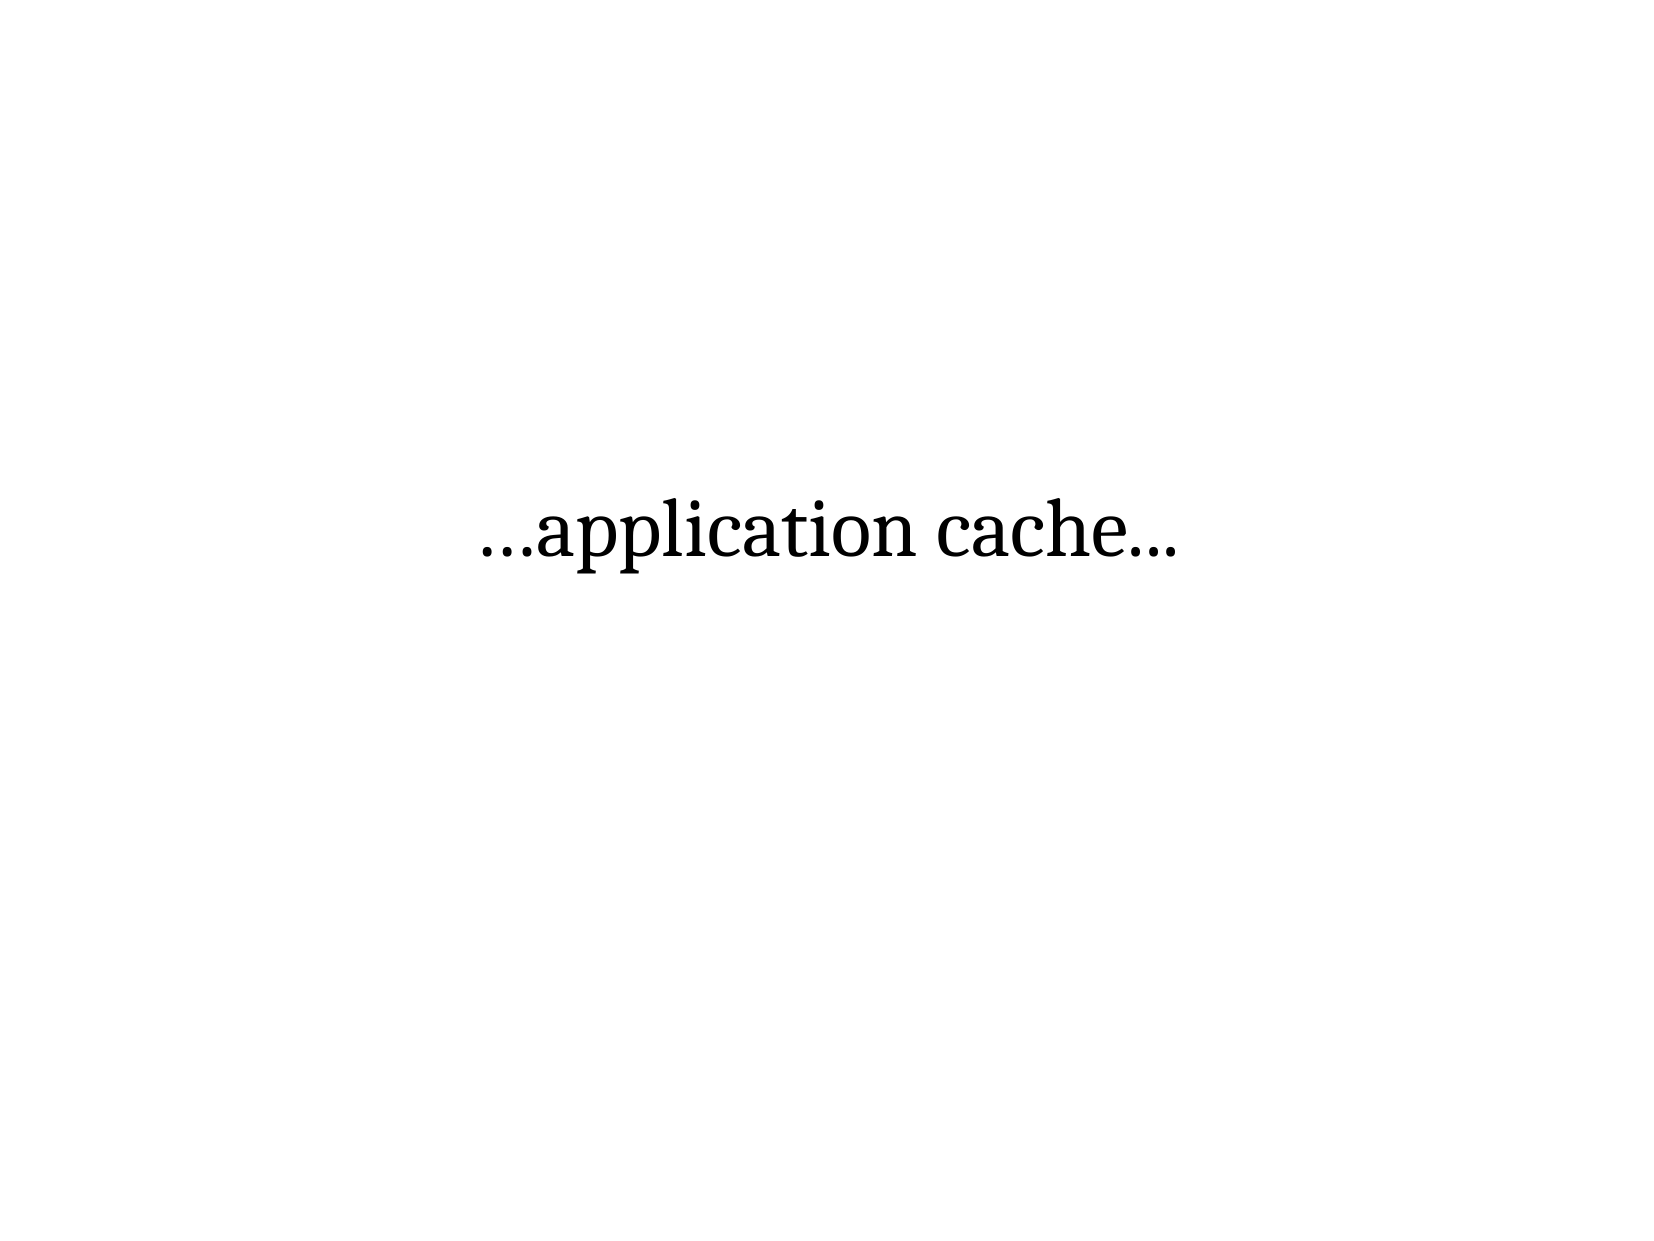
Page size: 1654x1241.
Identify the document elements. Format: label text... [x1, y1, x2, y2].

subtitle …application cache... [82, 49, 1571, 1010]
